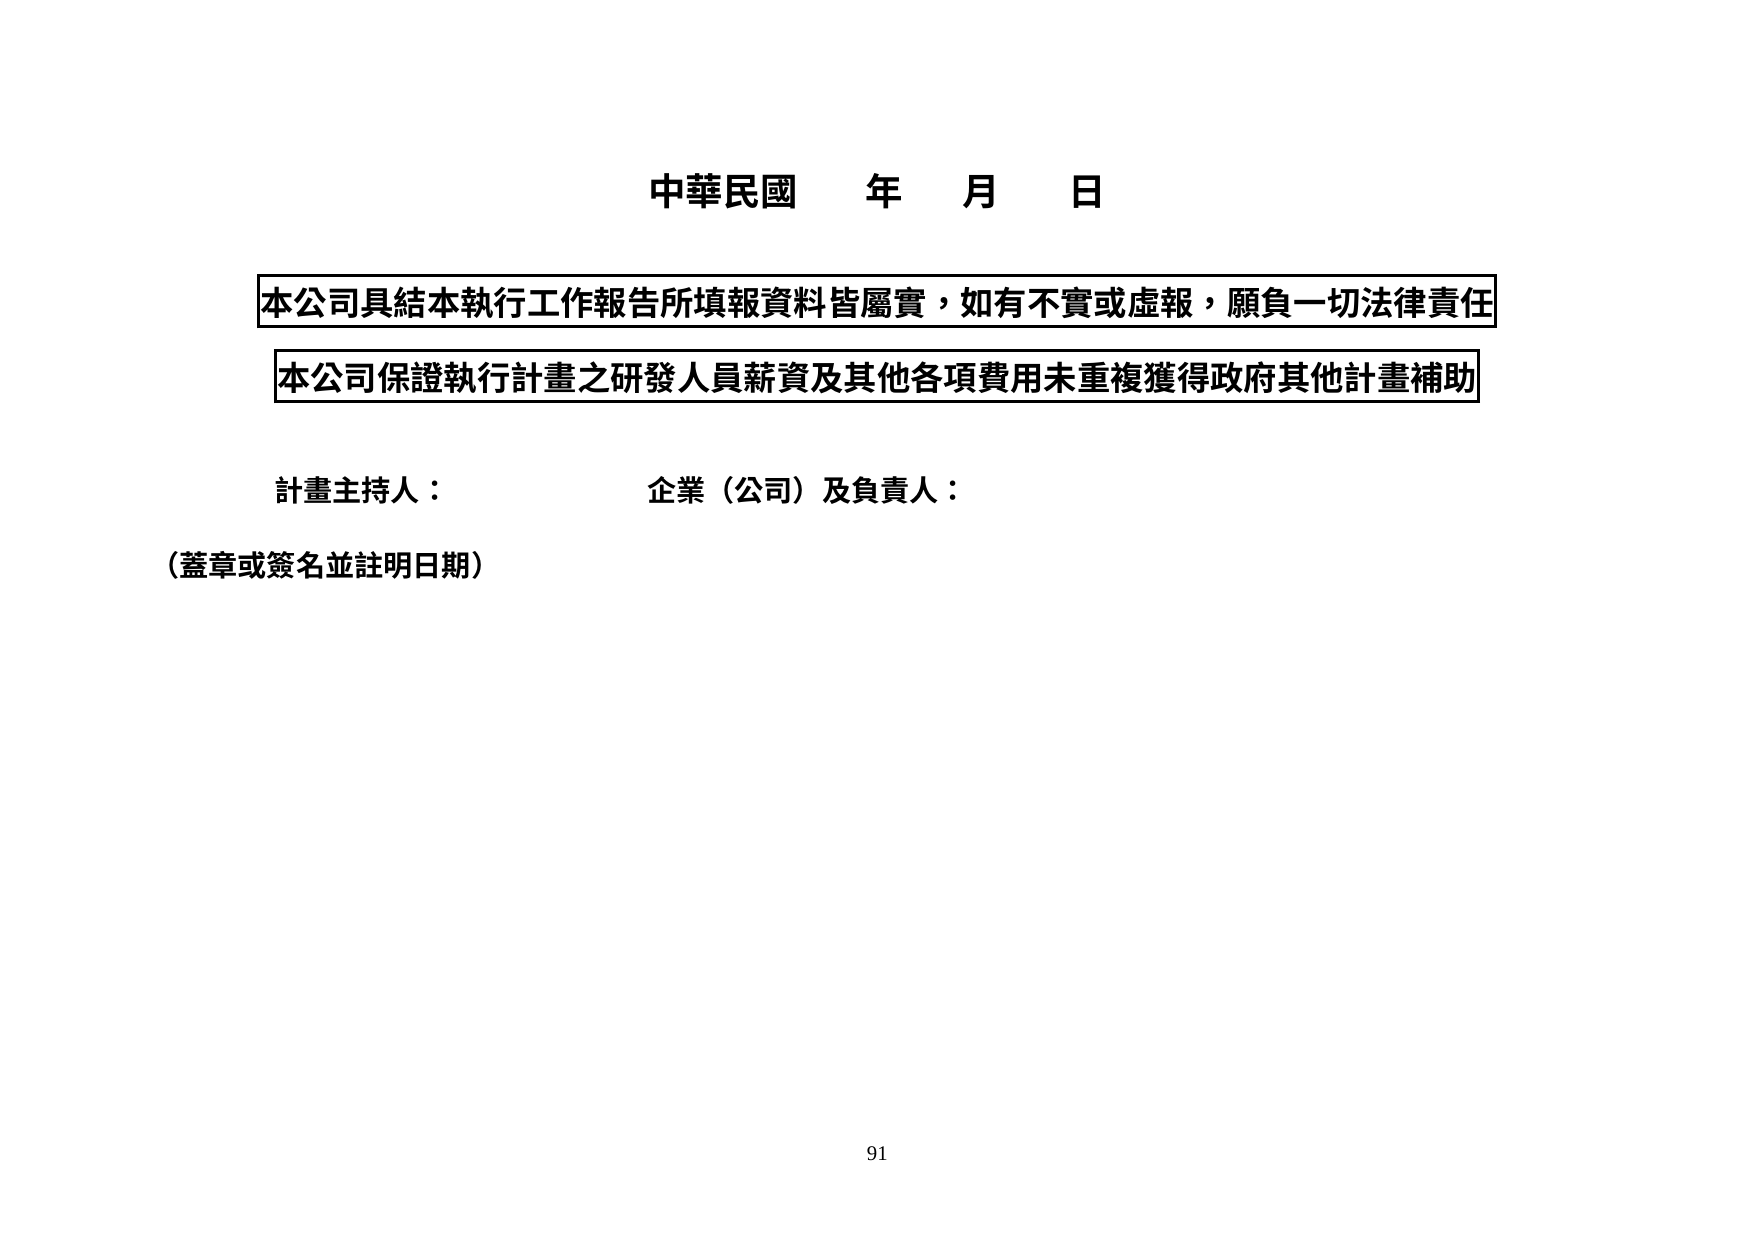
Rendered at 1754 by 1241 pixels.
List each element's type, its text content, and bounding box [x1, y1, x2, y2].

text 中華民國 年 月 日 [150, 151, 1604, 226]
text 本公司具結本執行工作報告所填報資料皆屬實，如有不實或虛報，願負一切法律責任 [150, 264, 1604, 339]
text （蓋章或簽名並註明日期） [150, 526, 1604, 601]
text 計畫主持人： 企業（公司）及負責人： [150, 451, 1604, 526]
text 本公司保證執行計畫之研發人員薪資及其他各項費用未重複獲得政府其他計畫補助 [150, 339, 1604, 414]
